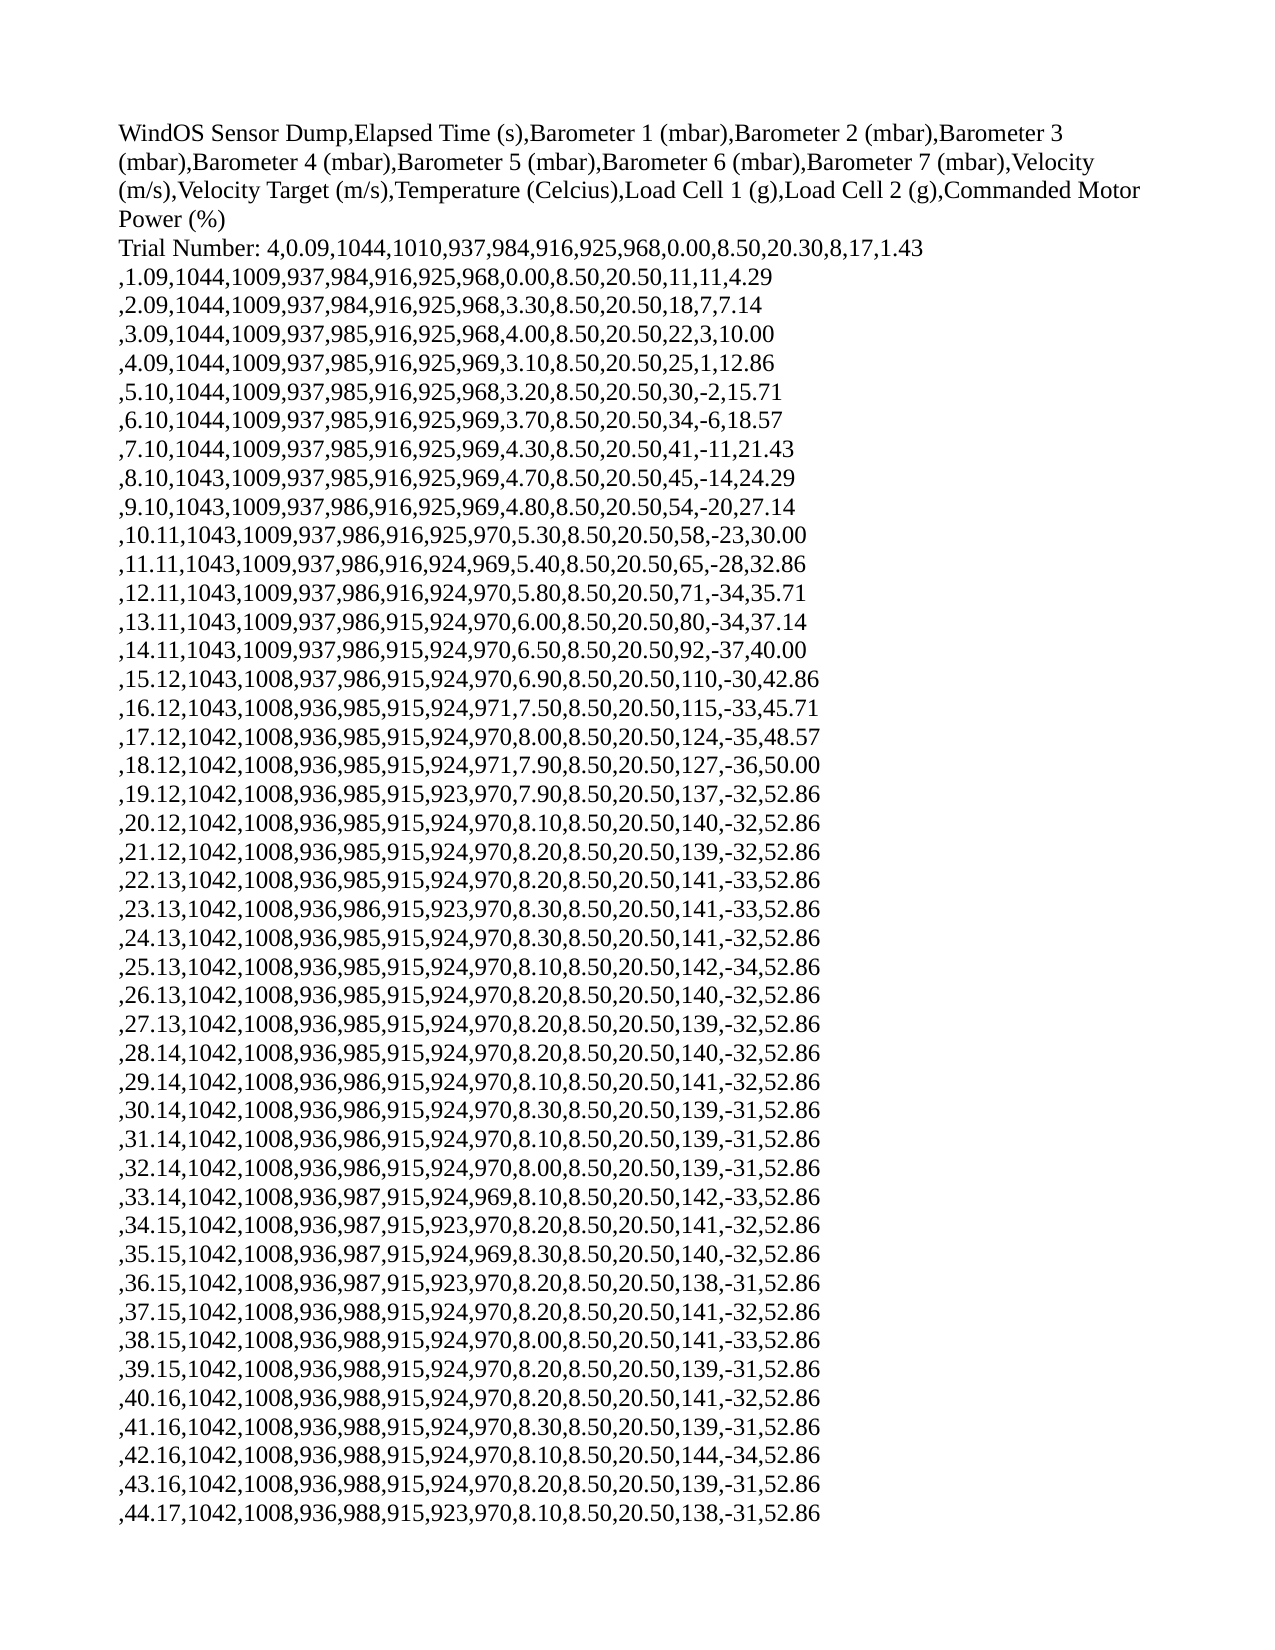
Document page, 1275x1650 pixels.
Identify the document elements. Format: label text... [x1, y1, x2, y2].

text ,5.10,1044,1009,937,985,916,925,968,3.20,8.50,20.50,30,-2,15.71 [118, 377, 1157, 406]
text ,18.12,1042,1008,936,985,915,924,971,7.90,8.50,20.50,127,-36,50.00 [118, 751, 1157, 779]
text ,14.11,1043,1009,937,986,915,924,970,6.50,8.50,20.50,92,-37,40.00 [118, 636, 1157, 664]
text ,30.14,1042,1008,936,986,915,924,970,8.30,8.50,20.50,139,-31,52.86 [118, 1096, 1157, 1124]
text ,44.17,1042,1008,936,988,915,923,970,8.10,8.50,20.50,138,-31,52.86 [118, 1498, 1157, 1527]
text ,19.12,1042,1008,936,985,915,923,970,7.90,8.50,20.50,137,-32,52.86 [118, 779, 1157, 808]
text ,8.10,1043,1009,937,985,916,925,969,4.70,8.50,20.50,45,-14,24.29 [118, 463, 1157, 492]
text ,6.10,1044,1009,937,985,916,925,969,3.70,8.50,20.50,34,-6,18.57 [118, 406, 1157, 434]
text ,12.11,1043,1009,937,986,916,924,970,5.80,8.50,20.50,71,-34,35.71 [118, 578, 1157, 607]
text ,20.12,1042,1008,936,985,915,924,970,8.10,8.50,20.50,140,-32,52.86 [118, 808, 1157, 837]
text ,3.09,1044,1009,937,985,916,925,968,4.00,8.50,20.50,22,3,10.00 [118, 319, 1157, 348]
text ,36.15,1042,1008,936,987,915,923,970,8.20,8.50,20.50,138,-31,52.86 [118, 1268, 1157, 1297]
text ,1.09,1044,1009,937,984,916,925,968,0.00,8.50,20.50,11,11,4.29 [118, 262, 1157, 291]
text ,23.13,1042,1008,936,986,915,923,970,8.30,8.50,20.50,141,-33,52.86 [118, 894, 1157, 923]
text ,17.12,1042,1008,936,985,915,924,970,8.00,8.50,20.50,124,-35,48.57 [118, 722, 1157, 751]
text ,34.15,1042,1008,936,987,915,923,970,8.20,8.50,20.50,141,-32,52.86 [118, 1211, 1157, 1239]
text ,10.11,1043,1009,937,986,916,925,970,5.30,8.50,20.50,58,-23,30.00 [118, 521, 1157, 549]
text ,25.13,1042,1008,936,985,915,924,970,8.10,8.50,20.50,142,-34,52.86 [118, 952, 1157, 981]
text ,24.13,1042,1008,936,985,915,924,970,8.30,8.50,20.50,141,-32,52.86 [118, 923, 1157, 952]
text ,11.11,1043,1009,937,986,916,924,969,5.40,8.50,20.50,65,-28,32.86 [118, 549, 1157, 578]
text ,28.14,1042,1008,936,985,915,924,970,8.20,8.50,20.50,140,-32,52.86 [118, 1038, 1157, 1067]
text ,2.09,1044,1009,937,984,916,925,968,3.30,8.50,20.50,18,7,7.14 [118, 291, 1157, 319]
text ,16.12,1043,1008,936,985,915,924,971,7.50,8.50,20.50,115,-33,45.71 [118, 693, 1157, 722]
text ,4.09,1044,1009,937,985,916,925,969,3.10,8.50,20.50,25,1,12.86 [118, 348, 1157, 377]
text ,43.16,1042,1008,936,988,915,924,970,8.20,8.50,20.50,139,-31,52.86 [118, 1469, 1157, 1498]
text ,31.14,1042,1008,936,986,915,924,970,8.10,8.50,20.50,139,-31,52.86 [118, 1124, 1157, 1153]
text ,33.14,1042,1008,936,987,915,924,969,8.10,8.50,20.50,142,-33,52.86 [118, 1182, 1157, 1211]
text ,41.16,1042,1008,936,988,915,924,970,8.30,8.50,20.50,139,-31,52.86 [118, 1412, 1157, 1441]
text ,26.13,1042,1008,936,985,915,924,970,8.20,8.50,20.50,140,-32,52.86 [118, 981, 1157, 1009]
text ,39.15,1042,1008,936,988,915,924,970,8.20,8.50,20.50,139,-31,52.86 [118, 1354, 1157, 1383]
text ,22.13,1042,1008,936,985,915,924,970,8.20,8.50,20.50,141,-33,52.86 [118, 866, 1157, 894]
text ,15.12,1043,1008,937,986,915,924,970,6.90,8.50,20.50,110,-30,42.86 [118, 664, 1157, 693]
text ,9.10,1043,1009,937,986,916,925,969,4.80,8.50,20.50,54,-20,27.14 [118, 492, 1157, 521]
text ,21.12,1042,1008,936,985,915,924,970,8.20,8.50,20.50,139,-32,52.86 [118, 837, 1157, 866]
text ,27.13,1042,1008,936,985,915,924,970,8.20,8.50,20.50,139,-32,52.86 [118, 1009, 1157, 1038]
text ,35.15,1042,1008,936,987,915,924,969,8.30,8.50,20.50,140,-32,52.86 [118, 1239, 1157, 1268]
text ,7.10,1044,1009,937,985,916,925,969,4.30,8.50,20.50,41,-11,21.43 [118, 434, 1157, 463]
text WindOS Sensor Dump,Elapsed Time (s),Barometer 1 (mbar),Barometer 2 (mbar),Barometer 3 (mbar),Barometer 4 (mbar),Barometer 5 (mbar),Barometer 6 (mbar),Barometer 7 (mbar),Velocity (m/s),Velocity Target (m/s),Temperature (Celcius),Load Cell 1 (g),Load Cell 2 (g),Commanded Motor Power (%) [118, 118, 1157, 233]
text ,32.14,1042,1008,936,986,915,924,970,8.00,8.50,20.50,139,-31,52.86 [118, 1153, 1157, 1182]
text ,37.15,1042,1008,936,988,915,924,970,8.20,8.50,20.50,141,-32,52.86 [118, 1297, 1157, 1326]
text ,29.14,1042,1008,936,986,915,924,970,8.10,8.50,20.50,141,-32,52.86 [118, 1067, 1157, 1096]
text ,40.16,1042,1008,936,988,915,924,970,8.20,8.50,20.50,141,-32,52.86 [118, 1383, 1157, 1412]
text ,38.15,1042,1008,936,988,915,924,970,8.00,8.50,20.50,141,-33,52.86 [118, 1326, 1157, 1354]
text ,13.11,1043,1009,937,986,915,924,970,6.00,8.50,20.50,80,-34,37.14 [118, 607, 1157, 636]
text Trial Number: 4,0.09,1044,1010,937,984,916,925,968,0.00,8.50,20.30,8,17,1.43 [118, 233, 1157, 262]
text ,42.16,1042,1008,936,988,915,924,970,8.10,8.50,20.50,144,-34,52.86 [118, 1441, 1157, 1469]
